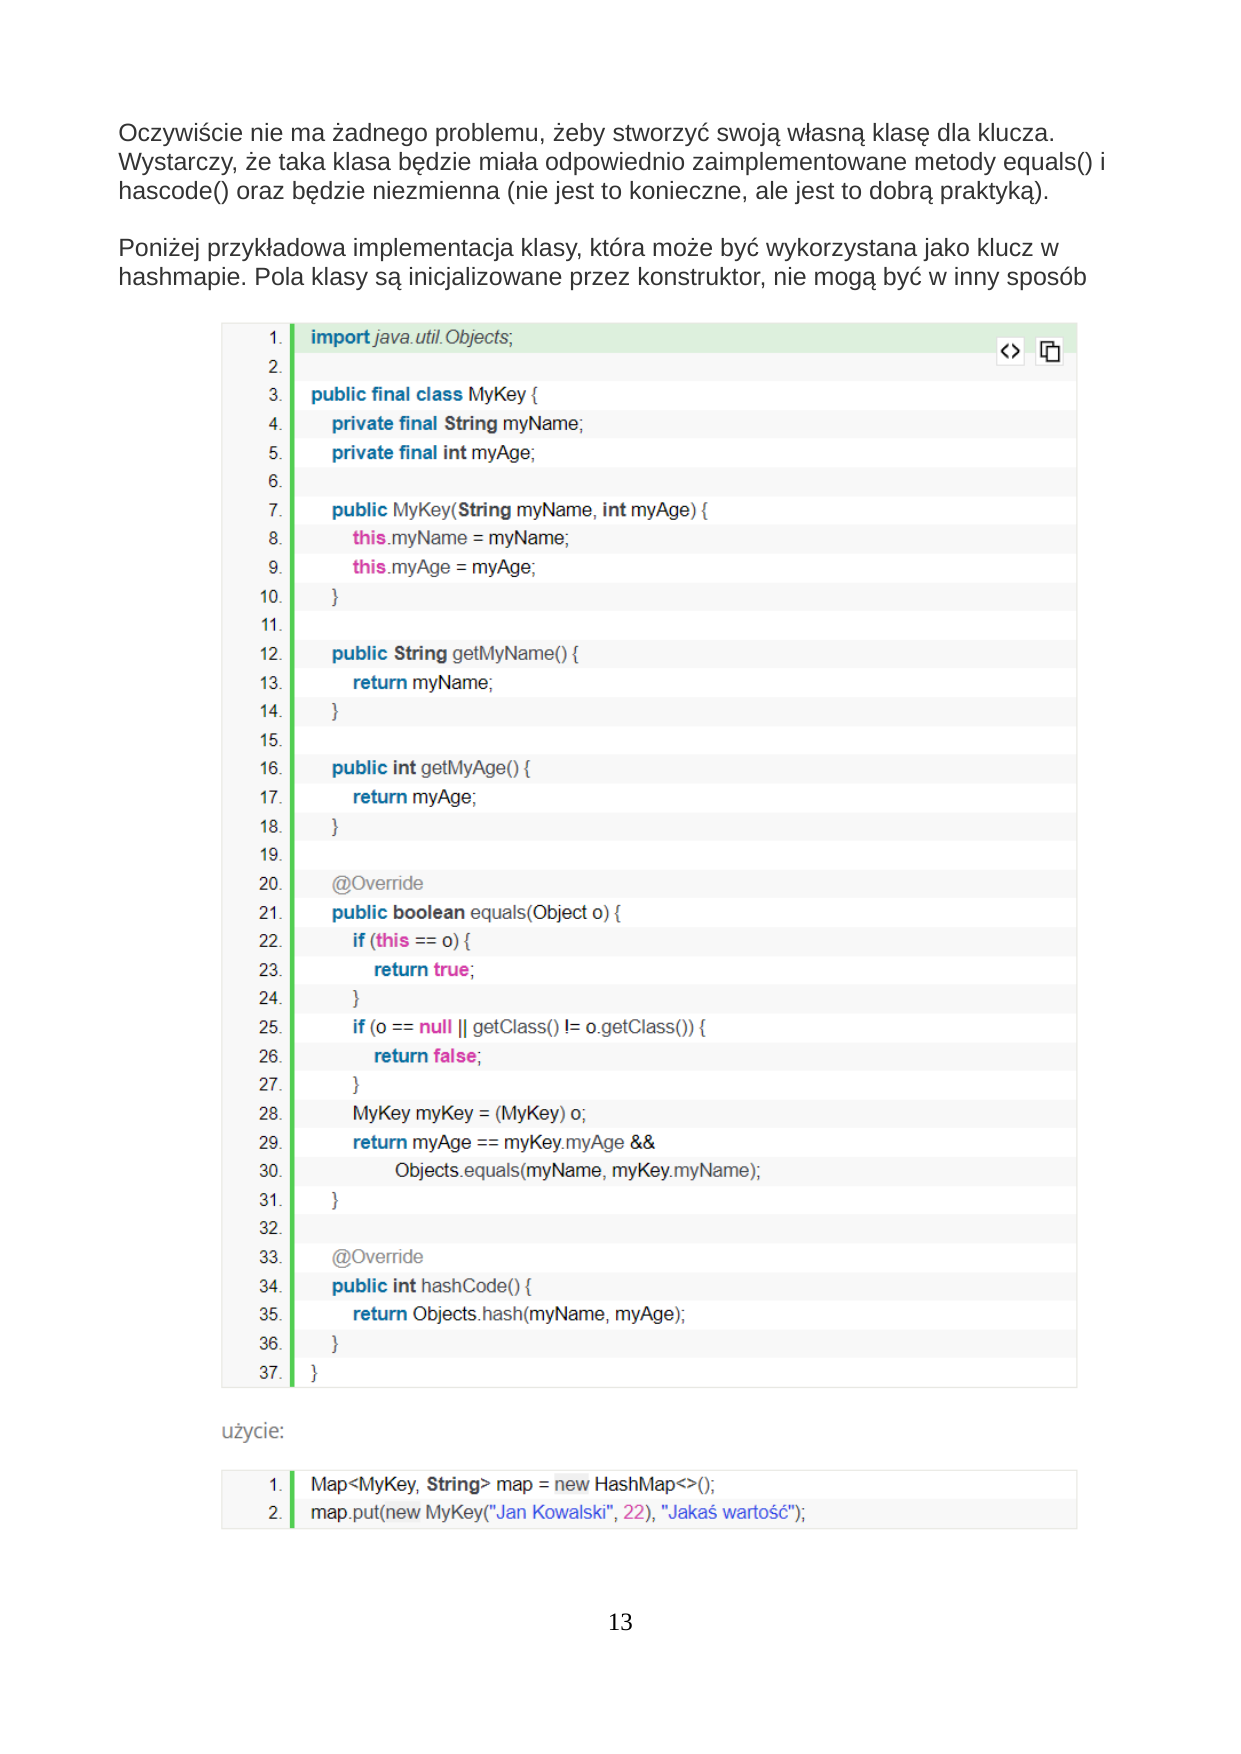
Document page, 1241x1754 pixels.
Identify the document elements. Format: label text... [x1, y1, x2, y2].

text Oczywiście nie ma żadnego problemu, żeby stworzyć swoją własną klasę dla klucza. Wystarczy, że taka klasa będzie miała odpowiednio zaimplementowane metody equals() i hascode() oraz będzie niezmienna (nie jest to konieczne, ale jest to dobrą praktyką). Poniżej przykładowa implementacja klasy, która może być wykorzystana jako klucz w hashmapie. Pola klasy są inicjalizowane przez konstruktor, nie mogą być w inny sposób [118, 118, 1122, 1563]
picture [212, 318, 1105, 1534]
